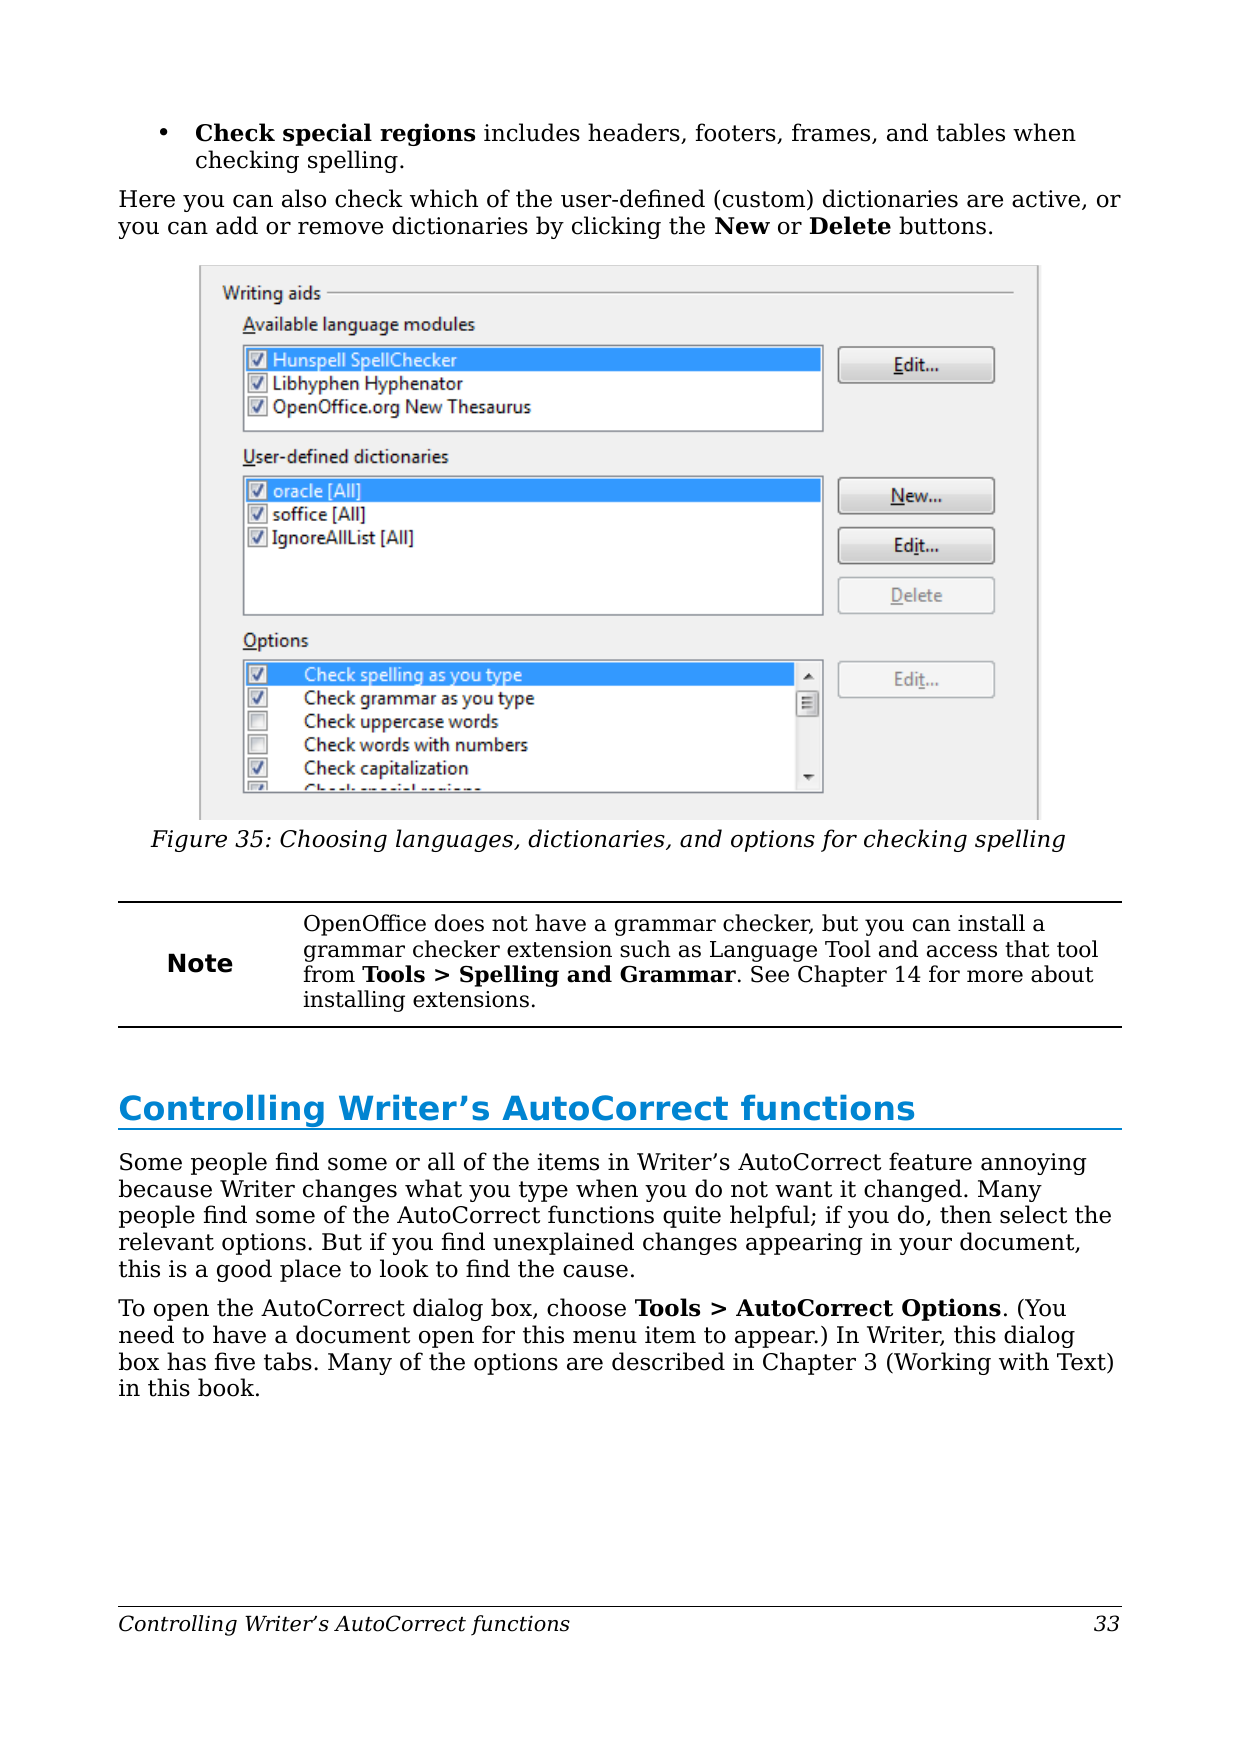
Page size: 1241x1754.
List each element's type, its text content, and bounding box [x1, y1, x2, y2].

list Check special regions includes headers, footers, frames, and tables when checking spelling. [156, 118, 1122, 174]
text Figure 35: Choosing languages, dictionaries, and options for checking spelling [151, 826, 1089, 853]
picture [198, 265, 1042, 820]
text Some people find some or all of the items in Writer’s AutoCorrect feature annoying because Writer changes what you type when you do not want it changed. Many people find some of the AutoCorrect functions quite helpful; if you do, then select the relevant options. But if you find unexplained changes appearing in your document, this is a good place to look to find the cause. [118, 1149, 1122, 1283]
table_header Note [118, 903, 281, 1026]
text To open the AutoCorrect dialog box, choose Tools > AutoCorrect Options. (You need to have a document open for this menu item to appear.) In Writer, this dialog box has five tabs. Many of the options are described in Chapter 3 (Working with Text) in this book. [118, 1295, 1122, 1402]
subtitle Controlling Writer’s AutoCorrect functions [118, 1089, 1122, 1128]
table_header OpenOffice does not have a grammar checker, but you can install a grammar checker extension such as Language Tool and access that tool from Tools > Spelling and Grammar. See Chapter 14 for more about installing extensions. [281, 903, 1122, 1026]
text Here you can also check which of the user-defined (custom) dictionaries are active, or you can add or remove dictionaries by clicking the New or Delete buttons. [118, 186, 1122, 240]
